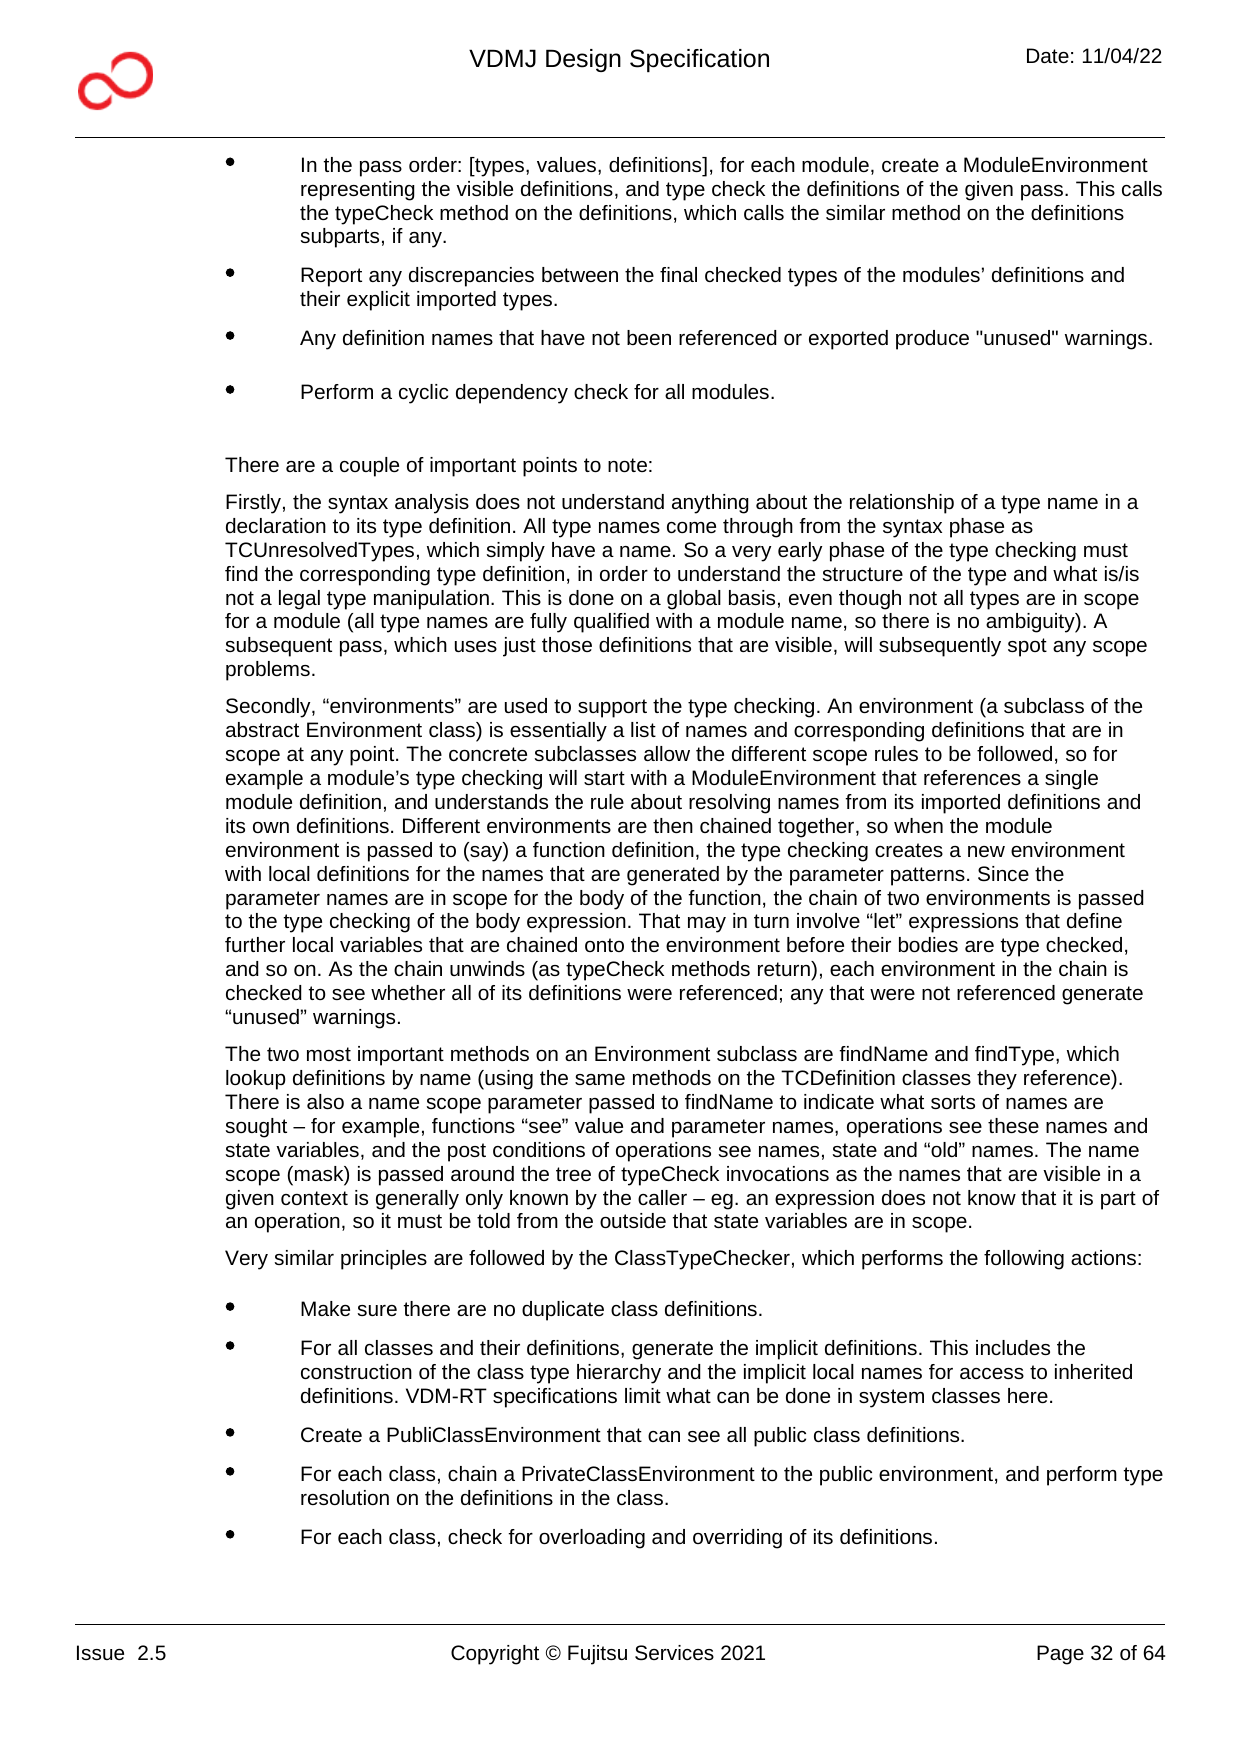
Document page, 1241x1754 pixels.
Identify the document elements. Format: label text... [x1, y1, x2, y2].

text There are a couple of important points to note: [225, 453, 1165, 477]
picture [78, 44, 153, 120]
list In the pass order: [types, values, definitions], for each module, create a ModuleEnvironment representing the visible definitions, and type check the definitions of the given pass. This calls the typeCheck method on the definitions, which calls the similar method on the definitions subparts, if any. [225, 153, 1165, 249]
text Firstly, the syntax analysis does not understand anything about the relationship of a type name in a declaration to its type definition. All type names come through from the syntax phase as TCUnresolvedTypes, which simply have a name. So a very early phase of the type checking must find the corresponding type definition, in order to understand the structure of the type and what is/is not a legal type manipulation. This is done on a global basis, even though not all types are in scope for a module (all type names are fully qualified with a module name, so there is no ambiguity). A subsequent pass, which uses just those definitions that are visible, will subsequently spot any scope problems. [225, 490, 1165, 682]
list Any definition names that have not been referenced or exported produce "unused" warnings. [225, 327, 1165, 351]
text Very similar principles are followed by the ClassTypeChecker, which performs the following actions: [225, 1246, 1165, 1270]
list For all classes and their definitions, generate the implicit definitions. This includes the construction of the class type hierarchy and the implicit local names for access to inherited definitions. VDM-RT specifications limit what can be done in system classes here. [225, 1337, 1165, 1408]
list For each class, check for overloading and overriding of its definitions. [225, 1525, 1165, 1549]
list Report any discrepancies between the final checked types of the modules’ definitions and their explicit imported types. [225, 264, 1165, 312]
text Secondly, “environments” are used to support the type checking. An environment (a subclass of the abstract Environment class) is essentially a list of names and corresponding definitions that are in scope at any point. The concrete subclasses allow the different scope rules to be followed, so for example a module’s type checking will start with a ModuleEnvironment that references a single module definition, and understands the rule about resolving names from its imported definitions and its own definitions. Different environments are then chained together, so when the module environment is passed to (say) a function definition, the type checking creates a new environment with local definitions for the names that are generated by the parameter patterns. Since the parameter names are in scope for the body of the function, the chain of two environments is passed to the type checking of the body expression. That may in turn involve “let” expressions that define further local variables that are chained onto the environment before their bodies are type checked, and so on. As the chain unwinds (as typeCheck methods return), each environment in the chain is checked to see whether all of its definitions were referenced; any that were not referenced generate “unused” warnings. [225, 694, 1165, 1029]
list Perform a cyclic dependency check for all modules. [225, 381, 1165, 404]
list For each class, chain a PrivateClassEnvironment to the public environment, and perform type resolution on the definitions in the class. [225, 1462, 1165, 1510]
list Make sure there are no duplicate class definitions. [225, 1298, 1165, 1322]
list Create a PubliClassEnvironment that can see all public class definitions. [225, 1423, 1165, 1447]
text The two most important methods on an Environment subclass are findName and findType, which lookup definitions by name (using the same methods on the TCDefinition classes they reference). There is also a name scope parameter passed to findName to indicate what sorts of names are sought – for example, functions “see” value and parameter names, operations see these names and state variables, and the post conditions of operations see names, state and “old” names. The name scope (mask) is passed around the tree of typeCheck invocations as the names that are visible in a given context is generally only known by the caller – eg. an expression does not know that it is part of an operation, so it must be told from the outside that state variables are in scope. [225, 1042, 1165, 1234]
